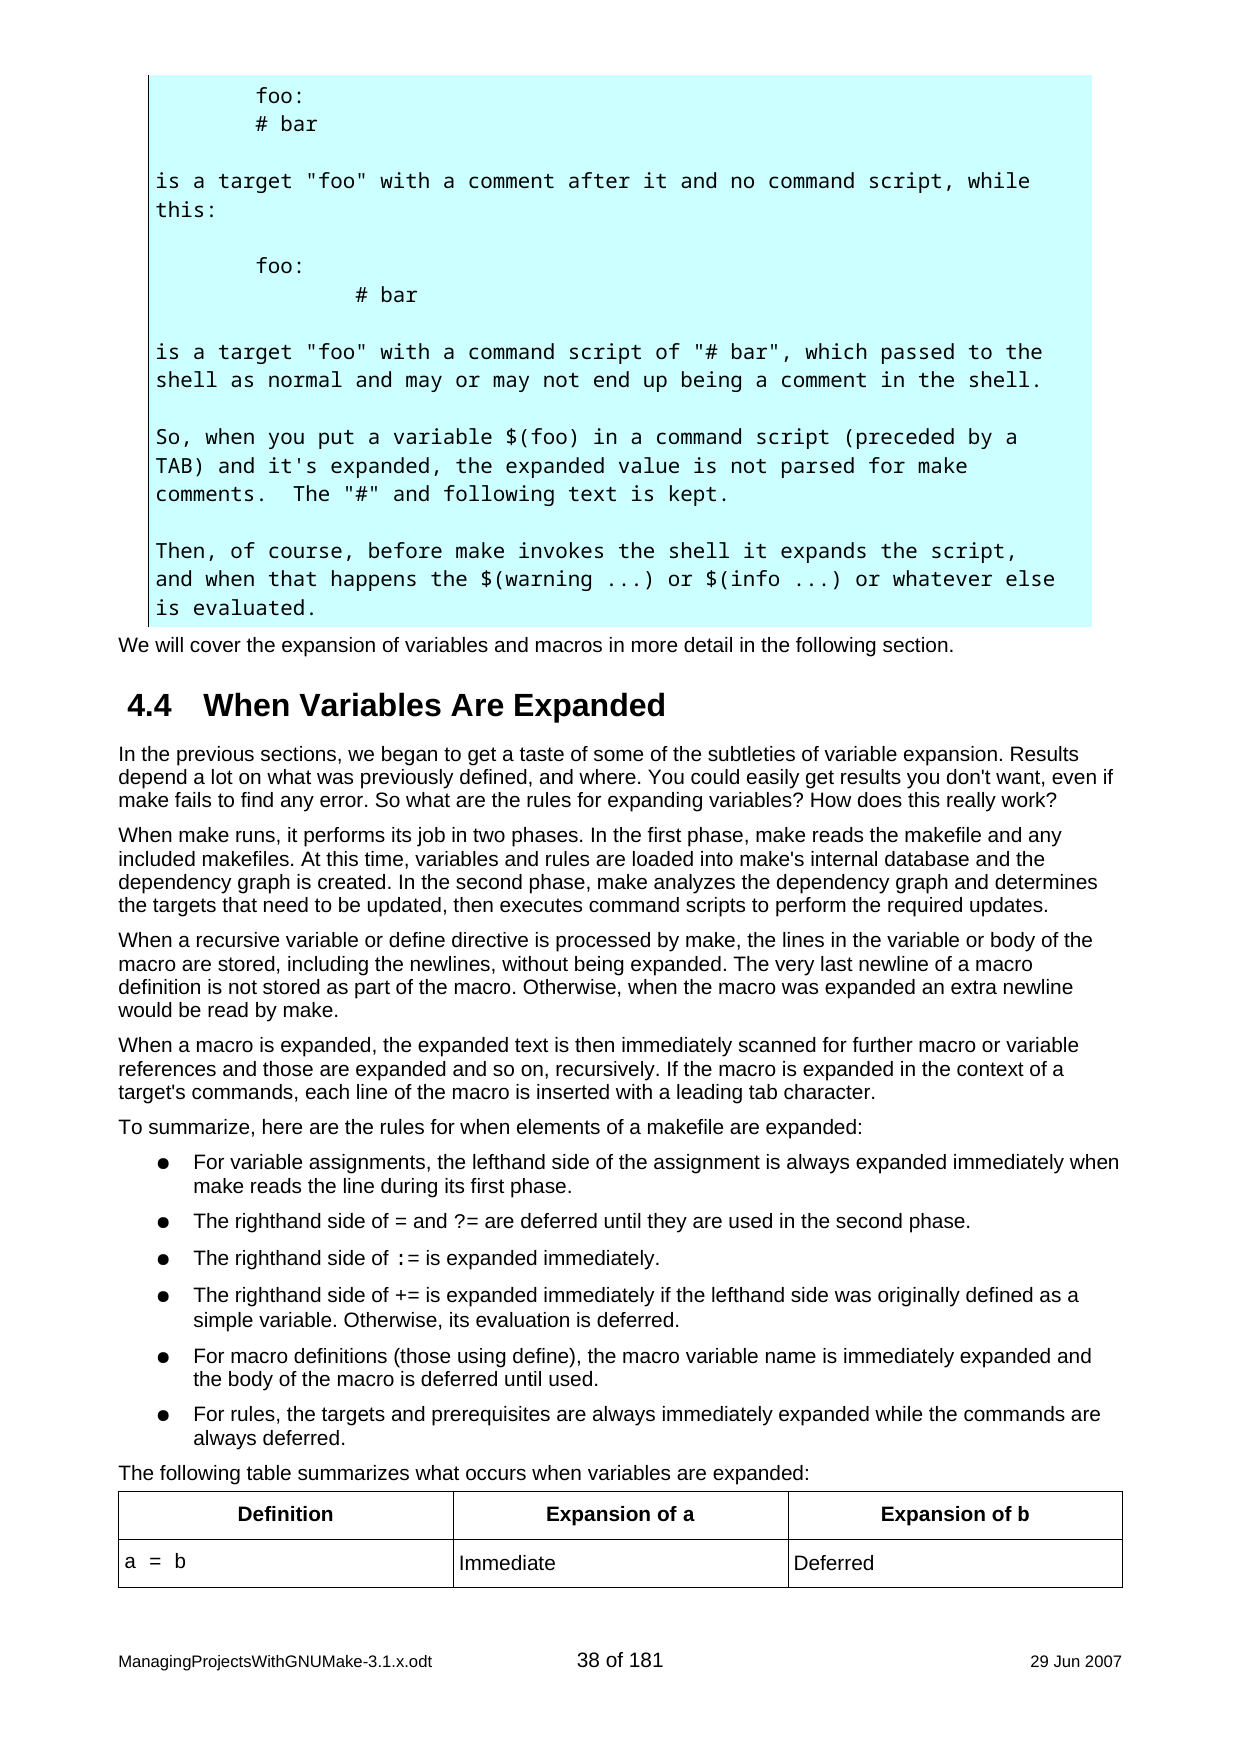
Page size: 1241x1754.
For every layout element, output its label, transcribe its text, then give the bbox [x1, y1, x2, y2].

text We will cover the expansion of variables and macros in more detail in the following section. [118, 633, 1122, 657]
text When make runs, it performs its job in two phases. In the first phase, make reads the makefile and any included makefiles. At this time, variables and rules are loaded into make's internal database and the dependency graph is created. In the second phase, make analyzes the dependency graph and determines the targets that need to be updated, then executes command scripts to perform the required updates. [118, 824, 1122, 917]
text To summarize, here are the rules for when elements of a makefile are expanded: [118, 1116, 1122, 1139]
table_cell a = b [119, 1540, 453, 1587]
text shell as normal and may or may not end up being a comment in the shell. [149, 365, 1092, 394]
text # bar [149, 109, 1092, 138]
text foo: [149, 252, 1092, 280]
table_header Definition [119, 1492, 453, 1539]
text this: [149, 195, 1092, 223]
list For macro definitions (those using define), the macro variable name is immediately expanded and the body of the macro is deferred until used. [156, 1344, 1122, 1391]
table_header Expansion of b [789, 1492, 1122, 1539]
text is a target "foo" with a command script of "# bar", which passed to the [149, 337, 1092, 365]
text # bar [149, 280, 1092, 308]
text When a recursive variable or define directive is processed by make, the lines in the variable or body of the macro are stored, including the newlines, without being expanded. The very last newline of a macro definition is not stored as part of the macro. Otherwise, when the macro was expanded an extra newline would be read by make. [118, 929, 1122, 1022]
text comments. The "#" and following text is kept. [149, 479, 1092, 508]
list For rules, the targets and prerequisites are always immediately expanded while the commands are always deferred. [156, 1403, 1122, 1449]
text is a target "foo" with a comment after it and no command script, while [149, 166, 1092, 195]
list The righthand side of += is expanded immediately if the lefthand side was originally defined as a simple variable. Otherwise, its evaluation is deferred. [156, 1284, 1122, 1332]
table_header Expansion of a [454, 1492, 788, 1539]
list The righthand side of := is expanded immediately. [156, 1247, 1122, 1272]
text So, when you put a variable $(foo) in a command script (preceded by a [149, 422, 1092, 451]
subtitle When Variables Are Expanded [118, 688, 1122, 723]
text In the previous sections, we began to get a taste of some of the subtleties of variable expansion. Results depend a lot on what was previously defined, and where. You could easily get results you don't want, even if make fails to find any error. So what are the rules for expanding variables? How does this really work? [118, 742, 1122, 812]
text TAB) and it's expanded, the expanded value is not parsed for make [149, 451, 1092, 479]
text When a macro is expanded, the expanded text is then immediately scanned for further macro or variable references and those are expanded and so on, recursively. If the macro is expanded in the context of a target's commands, each line of the macro is inserted with a leading tab character. [118, 1034, 1122, 1103]
text and when that happens the $(warning ...) or $(info ...) or whatever else [149, 564, 1092, 593]
list For variable assignments, the lefthand side of the assignment is always expanded immediately when make reads the line during its first phase. [156, 1151, 1122, 1197]
text foo: [149, 75, 1092, 109]
list The righthand side of = and ?= are deferred until they are used in the second phase. [156, 1209, 1122, 1234]
table_cell Deferred [789, 1540, 1122, 1587]
table_cell Immediate [454, 1540, 788, 1587]
text The following table summarizes what occurs when variables are expanded: [118, 1461, 1122, 1484]
text Then, of course, before make invokes the shell it expands the script, [149, 536, 1092, 564]
text is evaluated. [149, 593, 1092, 627]
